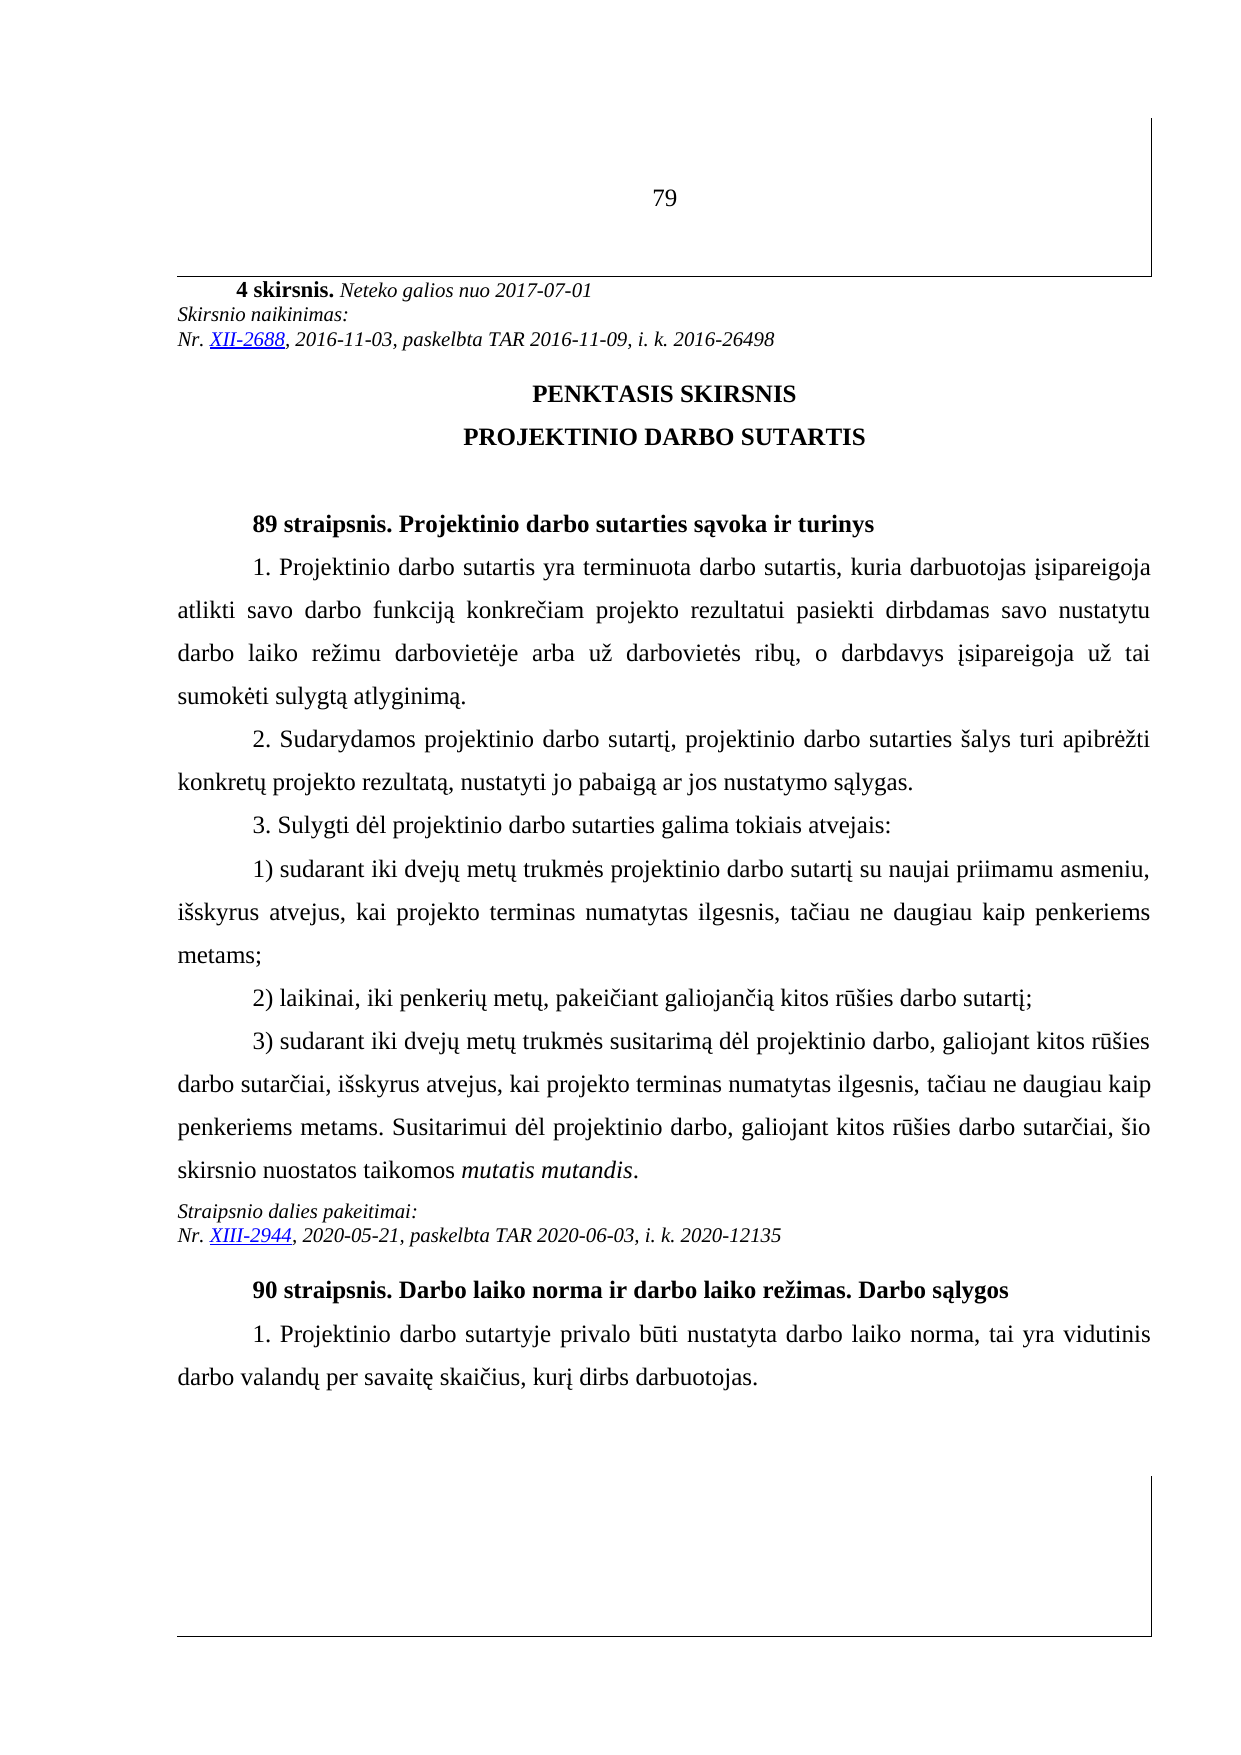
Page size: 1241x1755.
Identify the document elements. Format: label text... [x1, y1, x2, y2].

subtitle 90 straipsnis. Darbo laiko norma ir darbo laiko režimas. Darbo sąlygos [177, 1276, 1152, 1304]
text PROJEKTINIO DARBO SUTARTIS [177, 422, 1152, 451]
text Skirsnio naikinimas: [177, 302, 1152, 326]
text 4 skirsnis. Neteko galios nuo 2017-07-01 [177, 276, 1152, 302]
text Straipsnio dalies pakeitimai: [177, 1199, 1152, 1223]
text 2. Sudarydamos projektinio darbo sutartį, projektinio darbo sutarties šalys turi apibrėžti konkretų projekto rezultatą, nustatyti jo pabaigą ar jos nustatymo sąlygas. [177, 724, 1152, 796]
text 3. Sulygti dėl projektinio darbo sutarties galima tokiais atvejais: [177, 811, 1152, 839]
text 1) sudarant iki dvejų metų trukmės projektinio darbo sutartį su naujai priimamu asmeniu, išskyrus atvejus, kai projekto terminas numatytas ilgesnis, tačiau ne daugiau kaip penkeriems metams; [177, 854, 1152, 969]
text 2) laikinai, iki penkerių metų, pakeičiant galiojančią kitos rūšies darbo sutartį; [177, 983, 1152, 1012]
text Nr. XIII-2944, 2020-05-21, paskelbta TAR 2020-06-03, i. k. 2020-12135 [177, 1223, 1152, 1247]
text 3) sudarant iki dvejų metų trukmės susitarimą dėl projektinio darbo, galiojant kitos rūšies darbo sutarčiai, išskyrus atvejus, kai projekto terminas numatytas ilgesnis, tačiau ne daugiau kaip penkeriems metams. Susitarimui dėl projektinio darbo, galiojant kitos rūšies darbo sutarčiai, šio skirsnio nuostatos taikomos mutatis mutandis. [177, 1026, 1152, 1184]
text 1. Projektinio darbo sutartyje privalo būti nustatyta darbo laiko norma, tai yra vidutinis darbo valandų per savaitę skaičius, kurį dirbs darbuotojas. [177, 1319, 1152, 1391]
text PENKTASIS SKIRSNIS [177, 379, 1152, 408]
subtitle 89 straipsnis. Projektinio darbo sutarties sąvoka ir turinys [177, 509, 1152, 537]
text Nr. XII-2688, 2016-11-03, paskelbta TAR 2016-11-09, i. k. 2016-26498 [177, 326, 1152, 351]
text 1. Projektinio darbo sutartis yra terminuota darbo sutartis, kuria darbuotojas įsipareigoja atlikti savo darbo funkciją konkrečiam projekto rezultatui pasiekti dirbdamas savo nustatytu darbo laiko režimu darbovietėje arba už darbovietės ribų, o darbdavys įsipareigoja už tai sumokėti sulygtą atlyginimą. [177, 552, 1152, 710]
